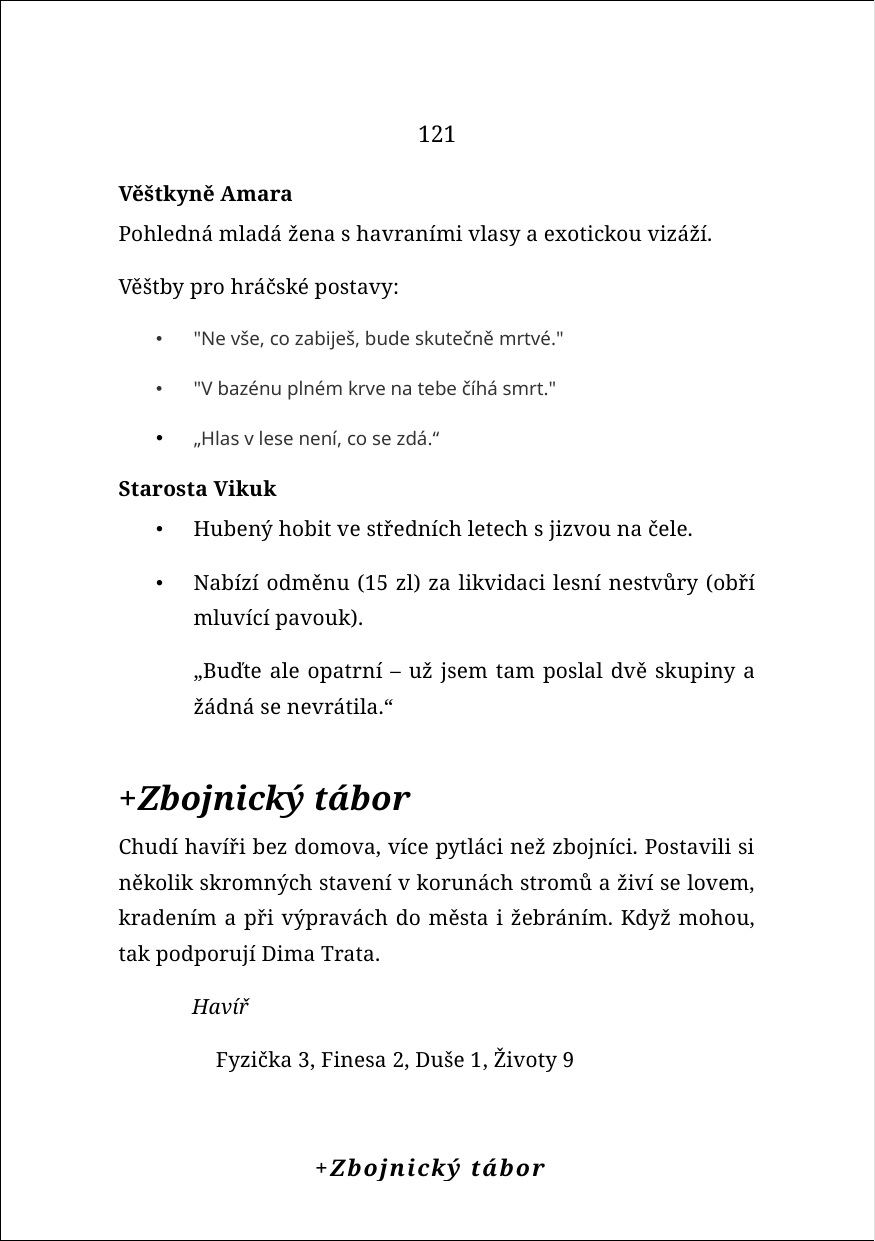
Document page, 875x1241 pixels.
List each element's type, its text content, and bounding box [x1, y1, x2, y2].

text Pohledná mladá žena s havraními vlasy a exotickou vizáží. [118, 219, 756, 248]
list Havíř [162, 992, 756, 1020]
list Fyzička 3, Finesa 2, Duše 1, Životy 9 [162, 1045, 756, 1073]
list „Hlas v lese není, co se zdá.“ [156, 425, 756, 450]
subtitle +Zbojnický tábor [118, 775, 756, 820]
list „Buďte ale opatrní – už jsem tam poslal dvě skupiny a žádná se nevrátila.“ [156, 657, 756, 721]
text Chudí havíři bez domova, více pytláci než zbojníci. Postavili si několik skromných stavení v korunách stromů a živí se lovem, kradením a při výpravách do města i žebráním. Když mohou, tak podporují Dima Trata. [118, 832, 756, 967]
subtitle Věštkyně Amara [118, 179, 756, 207]
list Hubený hobit ve středních letech s jizvou na čele. [156, 514, 756, 543]
list "V bazénu plném krve na tebe číhá smrt." [156, 375, 756, 401]
text Věštby pro hráčské postavy: [118, 272, 756, 301]
list "Ne vše, co zabiješ, bude skutečně mrtvé." [156, 326, 756, 351]
subtitle Starosta Vikuk [118, 474, 756, 503]
list Nabízí odměnu (15 zl) za likvidaci lesní nestvůry (obří mluvící pavouk). [156, 568, 756, 632]
